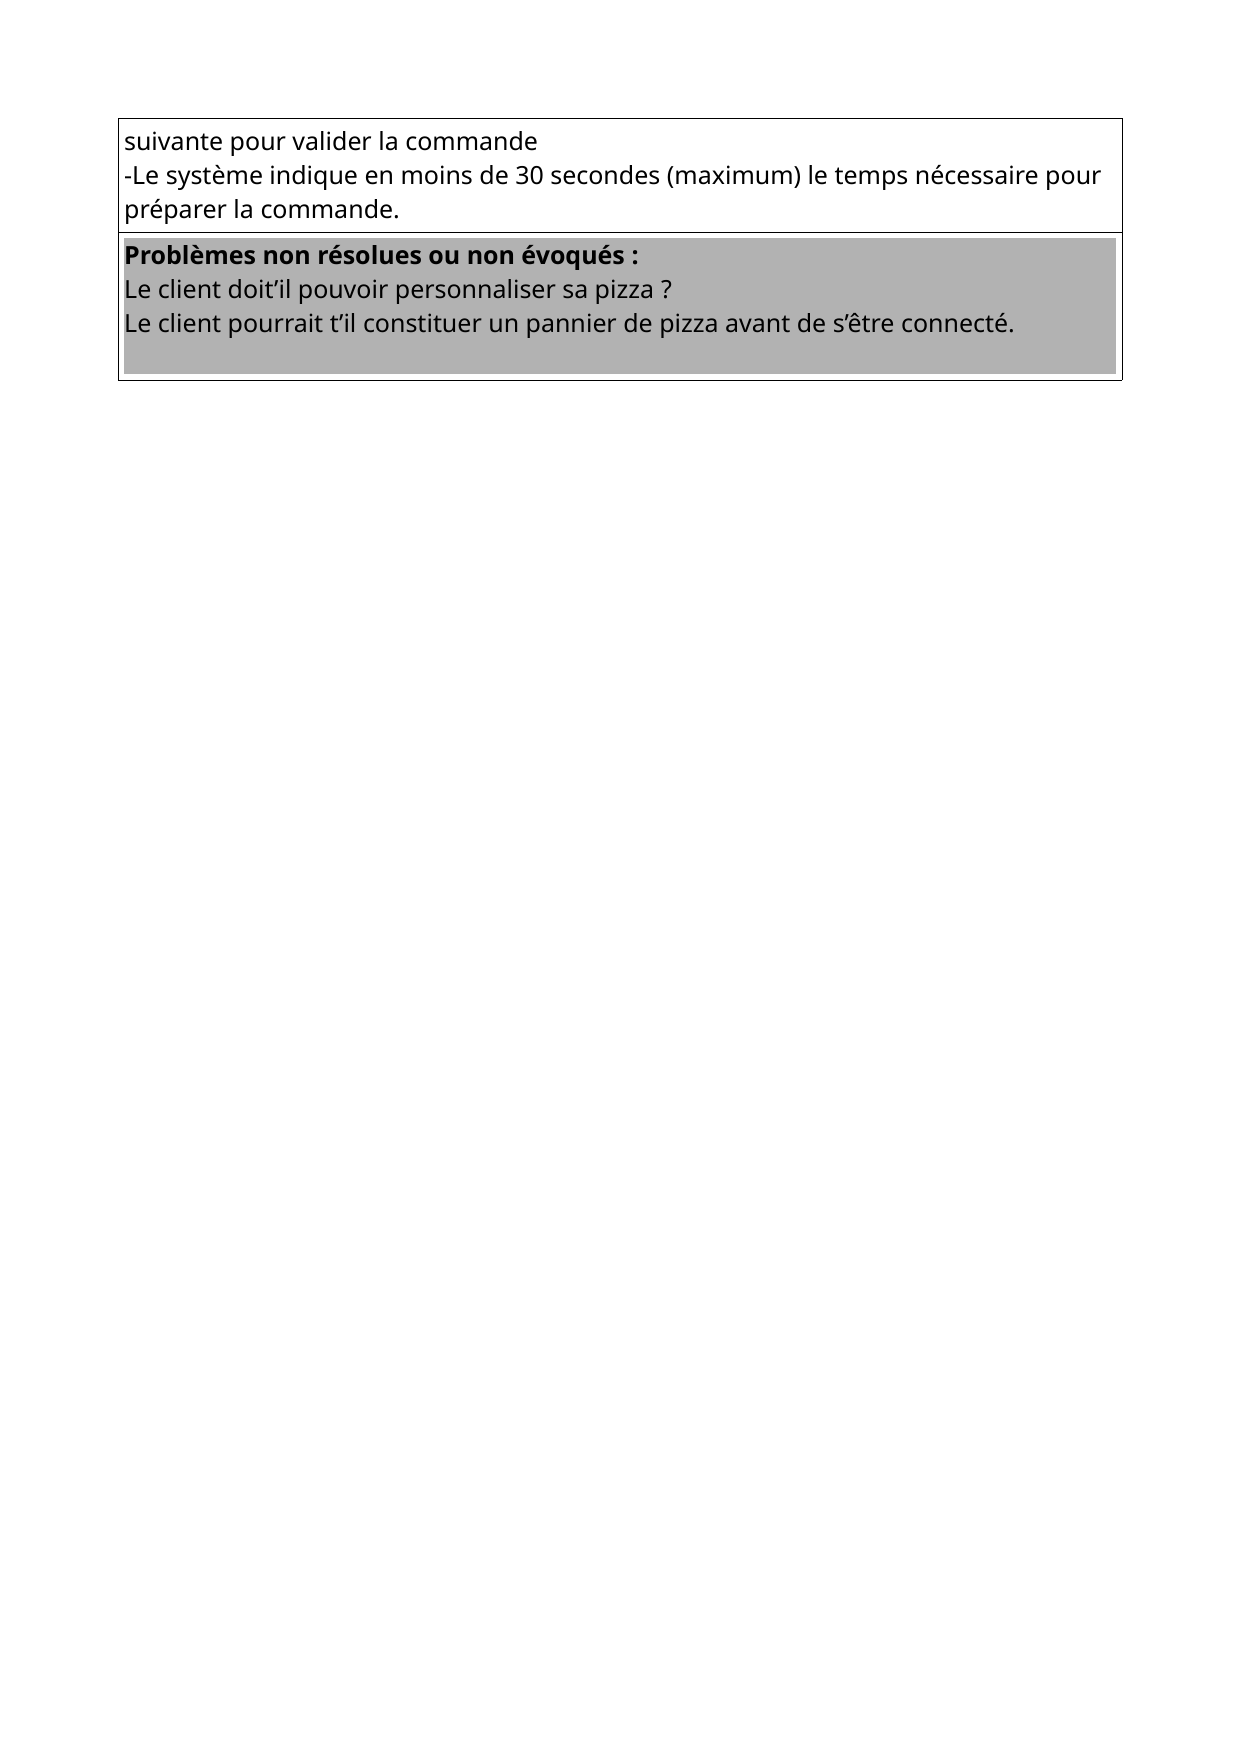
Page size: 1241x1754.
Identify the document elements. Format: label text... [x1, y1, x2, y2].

table_cell suivante pour valider la commande -Le système indique en moins de 30 secondes (maximum) le temps nécessaire pour préparer la commande. [119, 119, 1122, 232]
table_cell Problèmes non résolues ou non évoqués : Le client doit’il pouvoir personnaliser sa pizza ? Le client pourrait t’il constituer un pannier de pizza avant de s’être connecté. [119, 233, 1122, 380]
